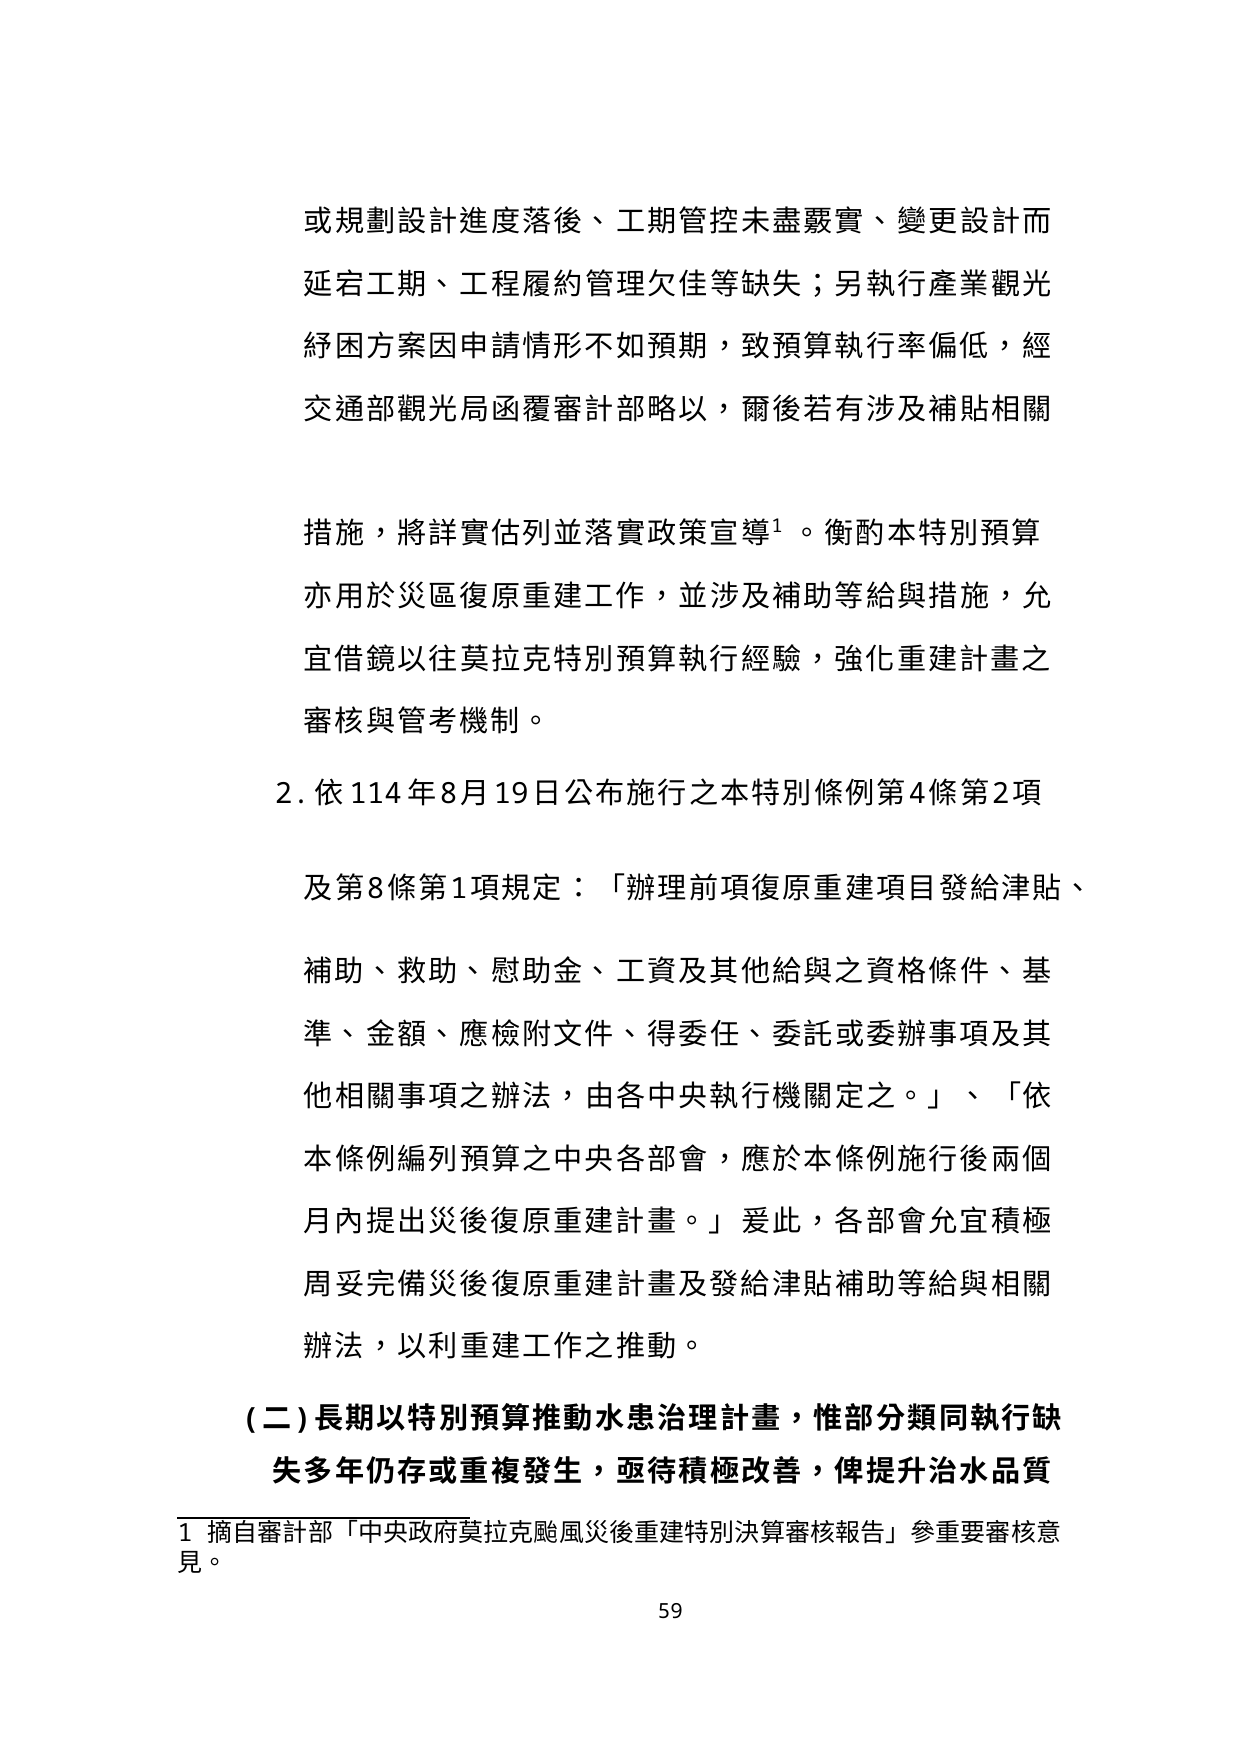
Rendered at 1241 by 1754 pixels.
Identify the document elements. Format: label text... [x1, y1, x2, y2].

text 摘自審計部「中央政府莫拉克颱風災後重建特別決算審核報告」參重要審核意見。 [177, 1518, 1063, 1577]
text 2.依114年8月19日公布施行之本特別條例第4條第2項及第8條第1項規定：「辦理前項復原重建項目發給津貼、補助、救助、慰助金、工資及其他給與之資格條件、基準、金額、應檢附文件、得委任、委託或委辦事項及其他相關事項之辦法，由各中央執行機關定之。」、「依本條例編列預算之中央各部會，應於本條例施行後兩個月內提出災後復原重建計畫。」爰此，各部會允宜積極周妥完備災後復原重建計畫及發給津貼補助等給與相關辦法，以利重建工作之推動。 [266, 740, 1063, 1365]
text (二)長期以特別預算推動水患治理計畫，惟部分類同執行缺失多年仍存或重複發生，亟待積極改善，俾提升治水品質 [236, 1365, 1063, 1490]
text 或規劃設計進度落後、工期管控未盡覈實、變更設計而延宕工期、工程履約管理欠佳等缺失；另執行產業觀光紓困方案因申請情形不如預期，致預算執行率偏低，經交通部觀光局函覆審計部略以，爾後若有涉及補貼相關措施，將詳實估列並落實政策宣導。衡酌本特別預算亦用於災區復原重建工作，並涉及補助等給與措施，允宜借鏡以往莫拉克特別預算執行經驗，強化重建計畫之審核與管考機制。 [266, 177, 1063, 740]
